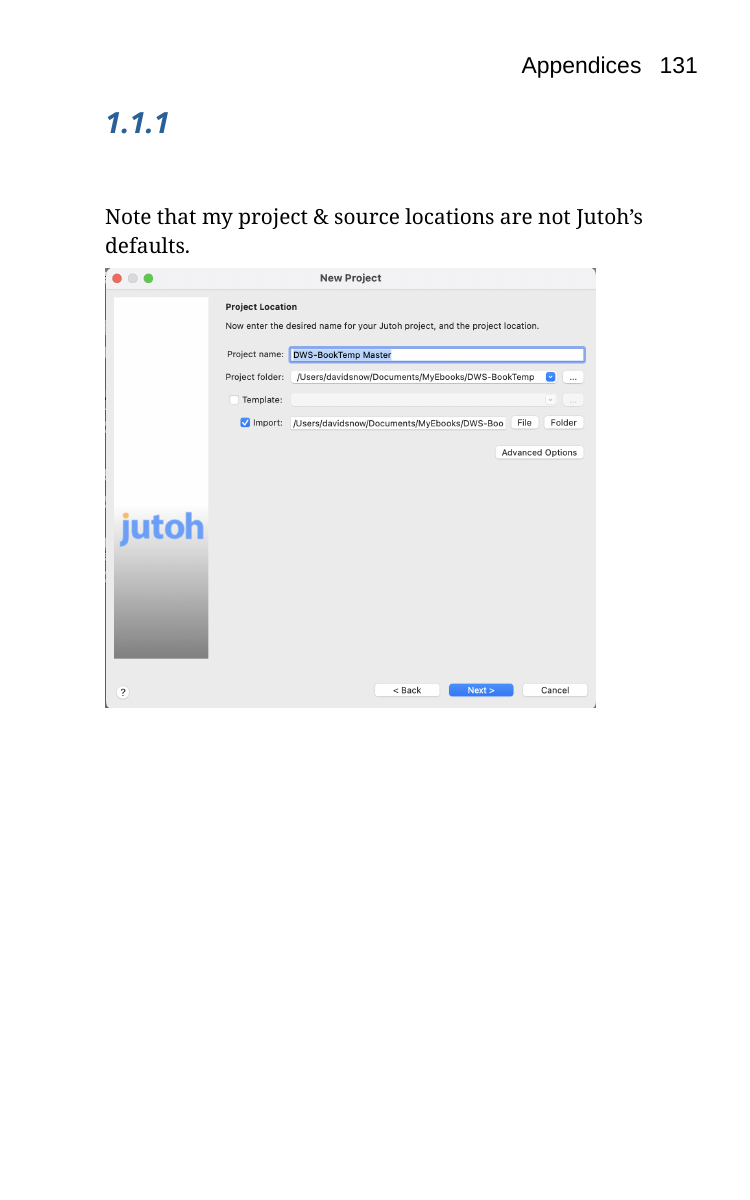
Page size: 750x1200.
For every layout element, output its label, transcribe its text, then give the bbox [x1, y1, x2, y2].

picture [105, 268, 596, 708]
text Note that my project & source locations are not Jutoh’s defaults. [105, 202, 697, 259]
